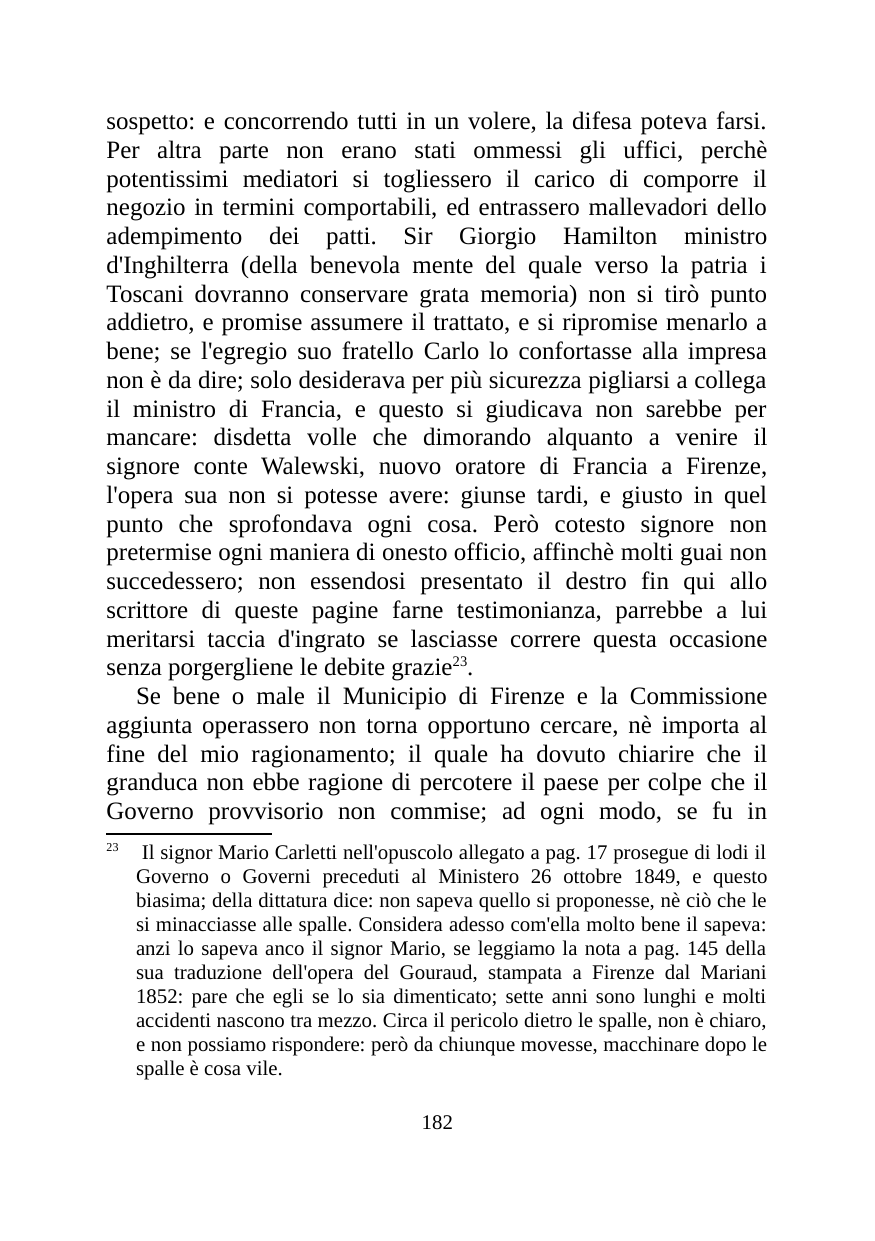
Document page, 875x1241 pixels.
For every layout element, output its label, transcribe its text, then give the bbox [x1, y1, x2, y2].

text Se bene o male il Municipio di Firenze e la Commissione aggiunta operassero non torna opportuno cercare, nè importa al fine del mio ragionamento; il quale ha dovuto chiarire che il granduca non ebbe ragione di percotere il paese per colpe che il Governo provvisorio non commise; ad ogni modo, se fu in [106, 681, 768, 825]
text Il signor Mario Carletti nell'opuscolo allegato a pag. 17 prosegue di lodi il Governo o Governi preceduti al Ministero 26 ottobre 1849, e questo biasima; della dittatura dice: non sapeva quello si proponesse, nè ciò che le si minacciasse alle spalle. Considera adesso com'ella molto bene il sapeva: anzi lo sapeva anco il signor Mario, se leggiamo la nota a pag. 145 della sua traduzione dell'opera del Gouraud, stampata a Firenze dal Mariani 1852: pare che egli se lo sia dimenticato; sette anni sono lunghi e molti accidenti nascono tra mezzo. Circa il pericolo dietro le spalle, non è chiaro, e non possiamo rispondere: però da chiunque movesse, macchinare dopo le spalle è cosa vile. [106, 840, 768, 1080]
text sospetto: e concorrendo tutti in un volere, la difesa poteva farsi. Per altra parte non erano stati ommessi gli uffici, perchè potentissimi mediatori si togliessero il carico di comporre il negozio in termini comportabili, ed entrassero mallevadori dello adempimento dei patti. Sir Giorgio Hamilton ministro d'Inghilterra (della benevola mente del quale verso la patria i Toscani dovranno conservare grata memoria) non si tirò punto addietro, e promise assumere il trattato, e si ripromise menarlo a bene; se l'egregio suo fratello Carlo lo confortasse alla impresa non è da dire; solo desiderava per più sicurezza pigliarsi a collega il ministro di Francia, e questo si giudicava non sarebbe per mancare: disdetta volle che dimorando alquanto a venire il signore conte Walewski, nuovo oratore di Francia a Firenze, l'opera sua non si potesse avere: giunse tardi, e giusto in quel punto che sprofondava ogni cosa. Però cotesto signore non pretermise ogni maniera di onesto officio, affinchè molti guai non succedessero; non essendosi presentato il destro fin qui allo scrittore di queste pagine farne testimonianza, parrebbe a lui meritarsi taccia d'ingrato se lasciasse correre questa occasione senza porgergliene le debite grazie. [106, 106, 768, 681]
